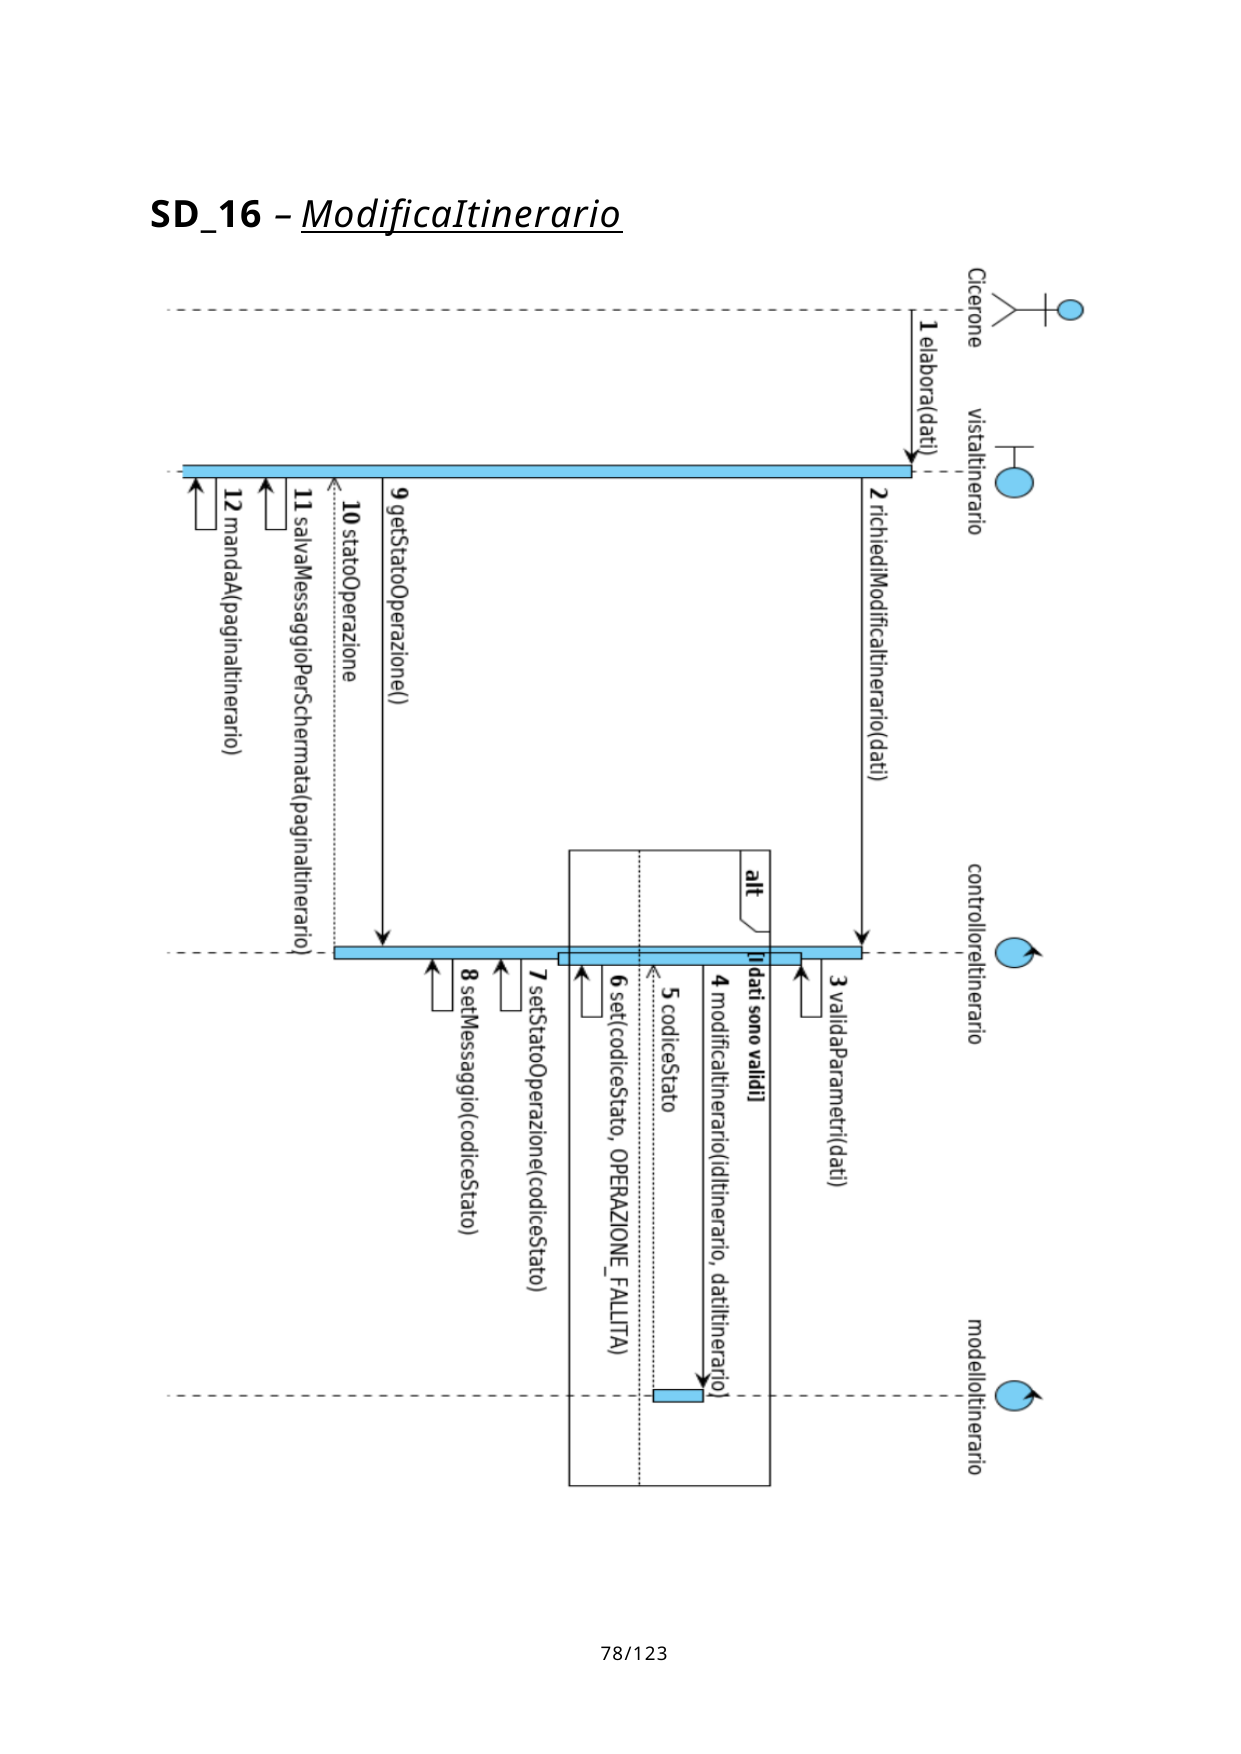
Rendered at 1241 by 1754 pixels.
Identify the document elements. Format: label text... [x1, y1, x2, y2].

text SD_16 – ModificaItinerario [150, 187, 1090, 238]
picture [153, 259, 1089, 1498]
